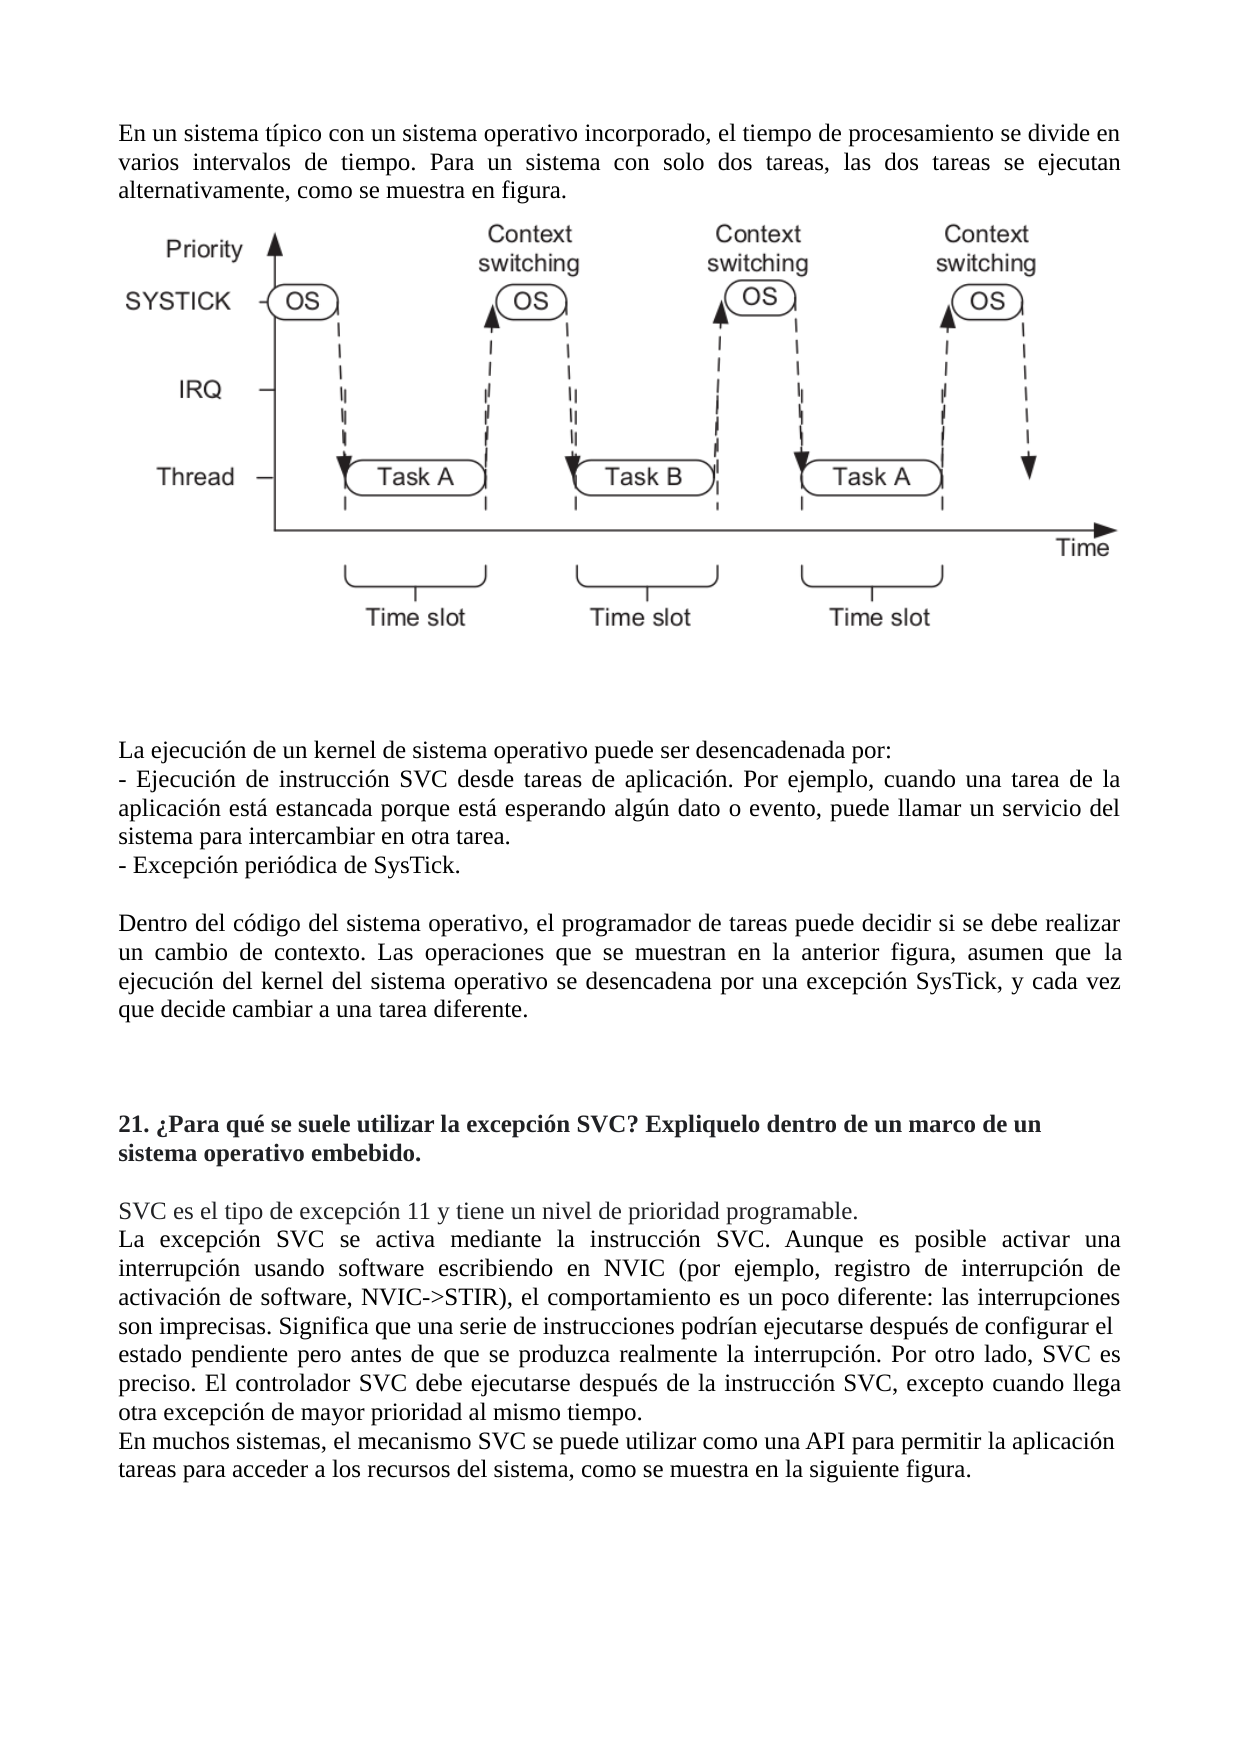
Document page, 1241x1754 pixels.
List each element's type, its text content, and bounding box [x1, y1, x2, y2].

text En un sistema típico con un sistema operativo incorporado, el tiempo de procesamiento se divide en varios intervalos de tiempo. Para un sistema con solo dos tareas, las dos tareas se ejecutan alternativamente, como se muestra en figura. [118, 118, 1122, 204]
text SVC es el tipo de excepción 11 y tiene un nivel de prioridad programable. [118, 1196, 1122, 1224]
picture [118, 204, 1123, 649]
text La excepción SVC se activa mediante la instrucción SVC. Aunque es posible activar una interrupción usando software escribiendo en NVIC (por ejemplo, registro de interrupción de activación de software, NVIC->STIR), el comportamiento es un poco diferente: las interrupciones son imprecisas. Significa que una serie de instrucciones podrían ejecutarse después de configurar el [118, 1224, 1122, 1339]
text 21. ¿Para qué se suele utilizar la excepción SVC? Expliquelo dentro de un marco de un [118, 1109, 1122, 1138]
text La ejecución de un kernel de sistema operativo puede ser desencadenada por: [118, 735, 1122, 764]
text Dentro del código del sistema operativo, el programador de tareas puede decidir si se debe realizar un cambio de contexto. Las operaciones que se muestran en la anterior figura, asumen que la ejecución del kernel del sistema operativo se desencadena por una excepción SysTick, y cada vez que decide cambiar a una tarea diferente. [118, 908, 1122, 1023]
text En muchos sistemas, el mecanismo SVC se puede utilizar como una API para permitir la aplicación [118, 1426, 1122, 1454]
text - Ejecución de instrucción SVC desde tareas de aplicación. Por ejemplo, cuando una tarea de la aplicación está estancada porque está esperando algún dato o evento, puede llamar un servicio del sistema para intercambiar en otra tarea. [118, 764, 1122, 850]
text estado pendiente pero antes de que se produzca realmente la interrupción. Por otro lado, SVC es preciso. El controlador SVC debe ejecutarse después de la instrucción SVC, excepto cuando llega otra excepción de mayor prioridad al mismo tiempo. [118, 1339, 1122, 1426]
text tareas para acceder a los recursos del sistema, como se muestra en la siguiente figura. [118, 1454, 1122, 1483]
text sistema operativo embebido. [118, 1138, 1122, 1167]
text - Excepción periódica de SysTick. [118, 850, 1122, 879]
